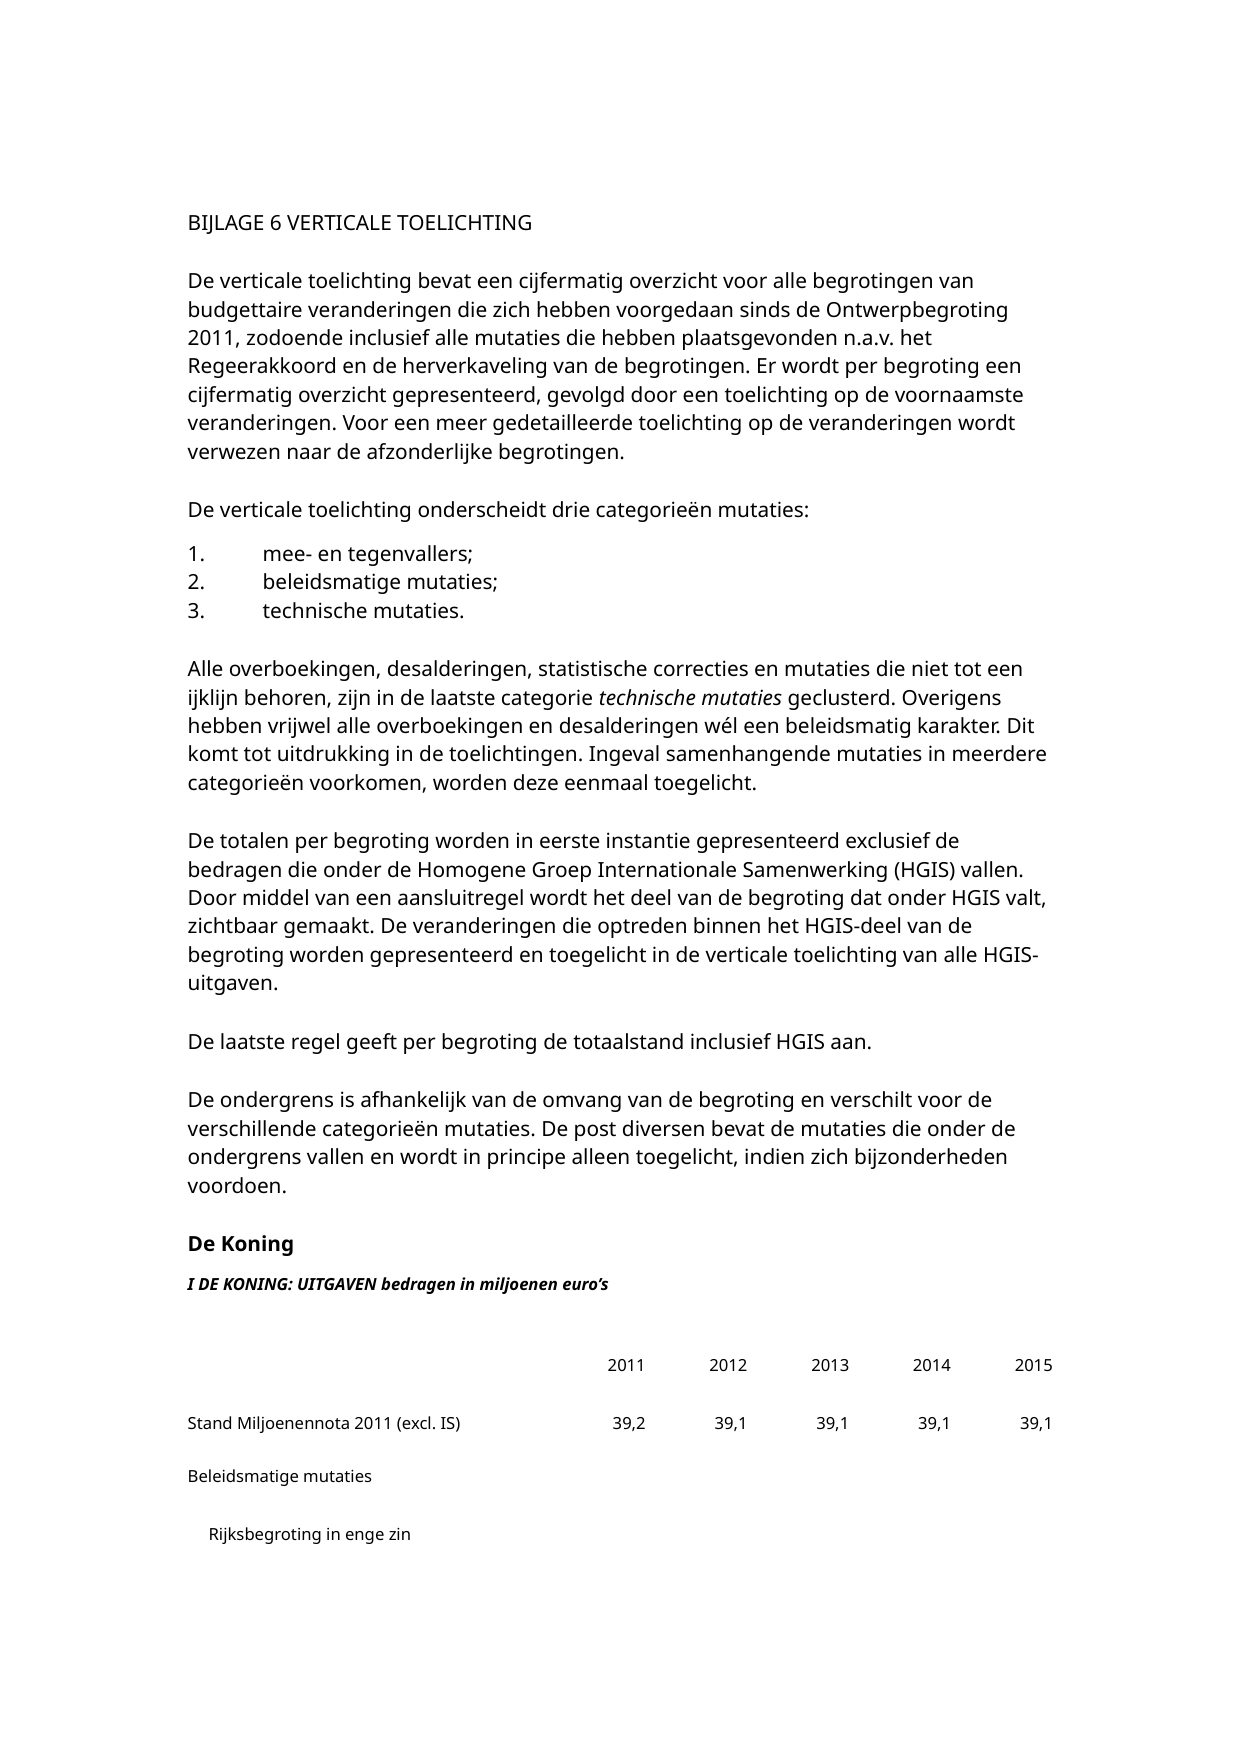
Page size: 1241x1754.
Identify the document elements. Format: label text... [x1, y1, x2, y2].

text Alle overboekingen, desalderingen, statistische correcties en mutaties die niet tot een ijklijn behoren, zijn in de laatste categorie technische mutaties geclusterd. Overigens hebben vrijwel alle overboekingen en desalderingen wél een beleidsmatig karakter. Dit komt tot uitdrukking in de toelichtingen. Ingeval samenhangende mutaties in meerdere categorieën voorkomen, worden deze eenmaal toegelicht. [187, 654, 1053, 796]
table_cell [951, 1464, 1053, 1523]
table_cell [645, 1464, 747, 1523]
list beleidsmatige mutaties; [187, 567, 1053, 596]
table_cell [645, 1523, 747, 1581]
table_cell Stand Miljoenennota 2011 (excl. IS) [188, 1412, 544, 1464]
table_cell [747, 1464, 849, 1523]
table_header [188, 1353, 544, 1412]
text I DE KONING: UITGAVEN bedragen in miljoenen euro’s [187, 1273, 1053, 1295]
table_header 2015 [951, 1353, 1053, 1412]
table_cell Beleidsmatige mutaties [188, 1464, 544, 1523]
table_cell [849, 1523, 951, 1581]
table_header 2011 [544, 1353, 645, 1412]
table_cell [544, 1523, 645, 1581]
table_cell 39,1 [849, 1412, 951, 1464]
text De laatste regel geeft per begroting de totaalstand inclusief HGIS aan. [187, 1027, 1053, 1055]
text De verticale toelichting onderscheidt drie categorieën mutaties: [187, 495, 1053, 524]
list technische mutaties. [187, 596, 1053, 624]
text De verticale toelichting bevat een cijfermatig overzicht voor alle begrotingen van budgettaire veranderingen die zich hebben voorgedaan sinds de Ontwerpbegroting 2011, zodoende inclusief alle mutaties die hebben plaatsgevonden n.a.v. het Regeerakkoord en de herverkaveling van de begrotingen. Er wordt per begroting een cijfermatig overzicht gepresenteerd, gevolgd door een toelichting op de voornaamste veranderingen. Voor een meer gedetailleerde toelichting op de veranderingen wordt verwezen naar de afzonderlijke begrotingen. [187, 266, 1053, 465]
table_header 2012 [645, 1353, 747, 1412]
table_cell 39,2 [544, 1412, 645, 1464]
table_header 2013 [747, 1353, 849, 1412]
text De ondergrens is afhankelijk van de omvang van de begroting en verschilt voor de verschillende categorieën mutaties. De post diversen bevat de mutaties die onder de ondergrens vallen en wordt in principe alleen toegelicht, indien zich bijzonderheden voordoen. [187, 1085, 1053, 1199]
table_cell 39,1 [747, 1412, 849, 1464]
table_header 2014 [849, 1353, 951, 1412]
text De Koning [187, 1229, 1053, 1258]
table_cell [951, 1523, 1053, 1581]
table_cell [747, 1523, 849, 1581]
list mee- en tegenvallers; [187, 539, 1053, 567]
subtitle BIJLAGE 6 VERTICALE TOELICHTING [187, 208, 1053, 236]
table_cell Rijksbegroting in enge zin [188, 1523, 544, 1581]
table_cell [849, 1464, 951, 1523]
text De totalen per begroting worden in eerste instantie gepresenteerd exclusief de bedragen die onder de Homogene Groep Internationale Samenwerking (HGIS) vallen. Door middel van een aansluitregel wordt het deel van de begroting dat onder HGIS valt, zichtbaar gemaakt. De veranderingen die optreden binnen het HGIS-deel van de begroting worden gepresenteerd en toegelicht in de verticale toelichting van alle HGIS-uitgaven. [187, 826, 1053, 997]
table_cell 39,1 [645, 1412, 747, 1464]
table_cell 39,1 [951, 1412, 1053, 1464]
table_cell [544, 1464, 645, 1523]
